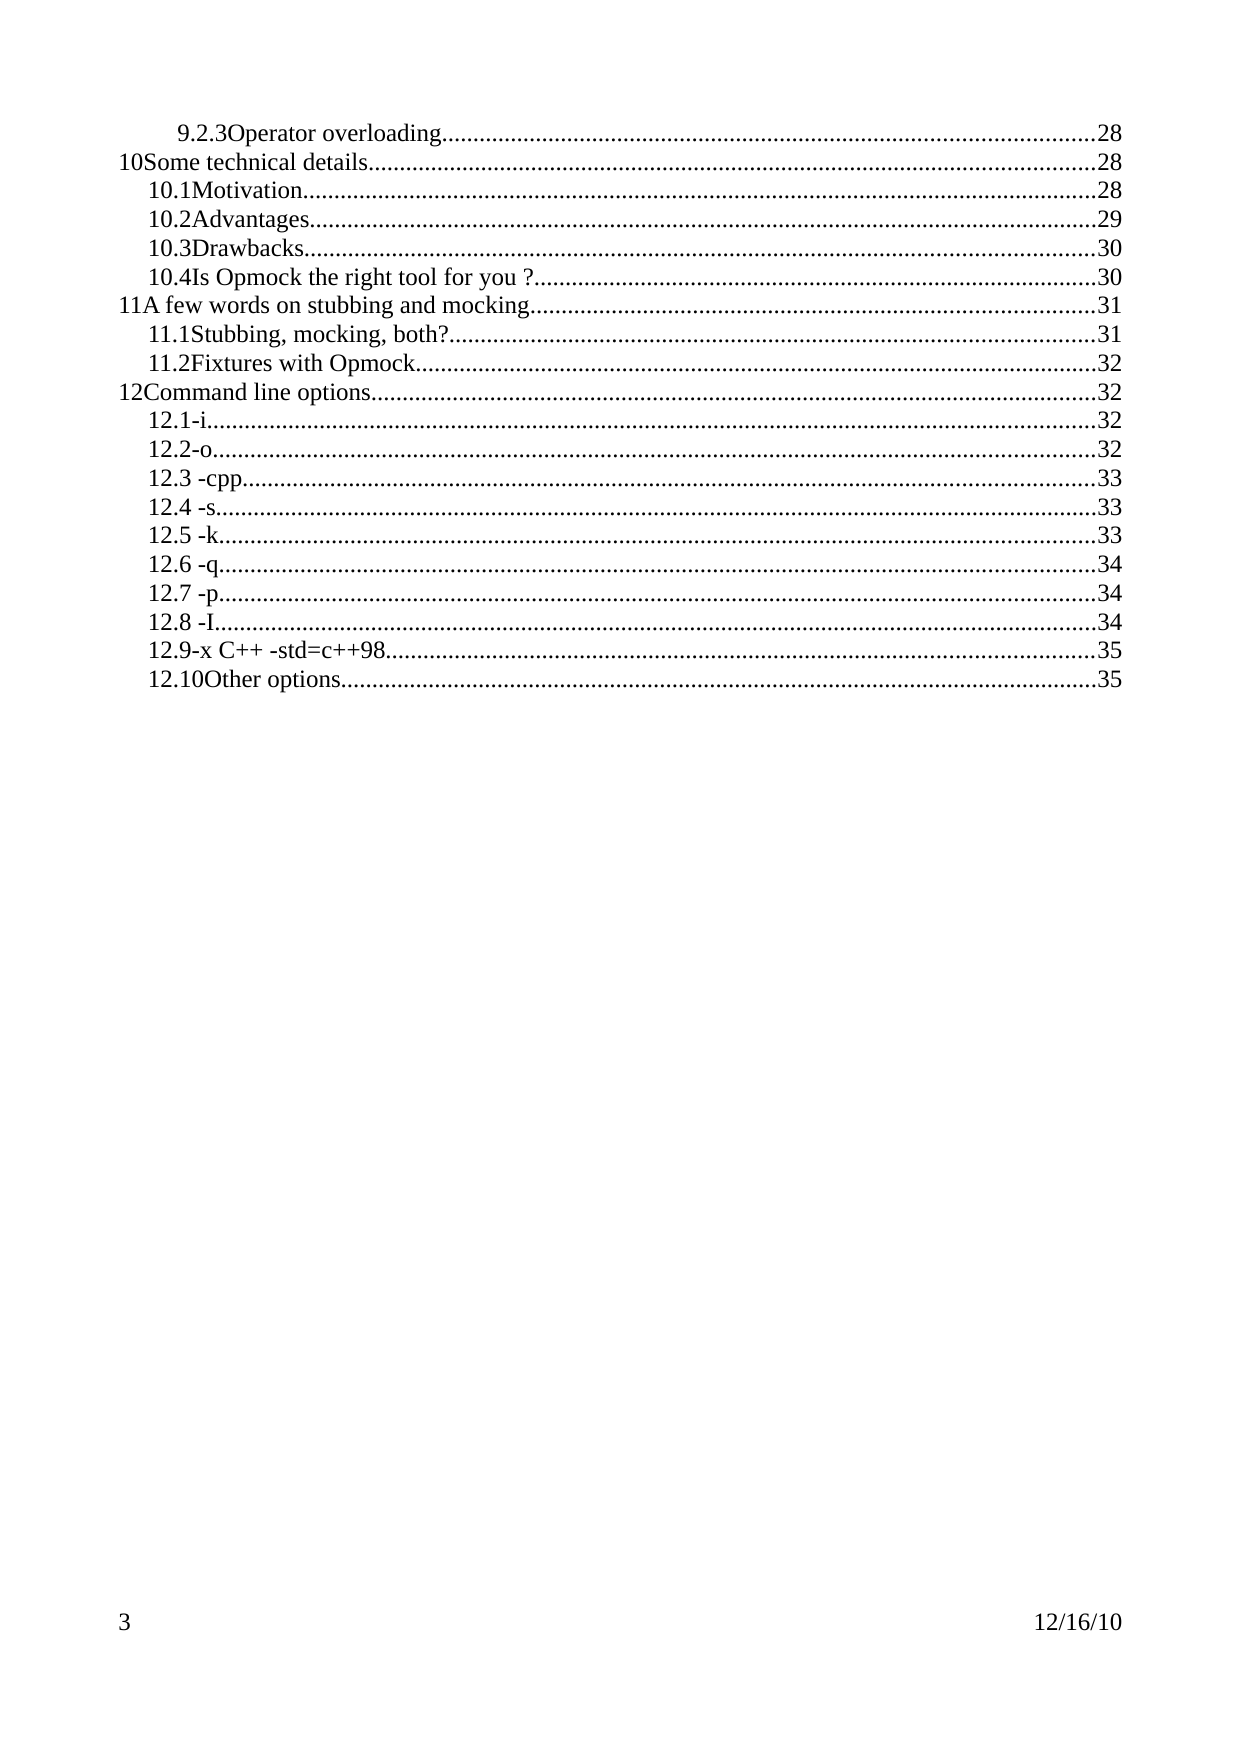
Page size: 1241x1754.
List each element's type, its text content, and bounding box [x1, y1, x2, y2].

text 12Command line options 32 [118, 377, 1122, 406]
text 10.3Drawbacks 30 [148, 233, 1122, 262]
text 12.9-x C++ -std=c++98 35 [148, 636, 1122, 664]
text 12.6 -q 34 [148, 549, 1122, 578]
text 12.3 -cpp 33 [148, 463, 1122, 492]
text 12.5 -k 33 [148, 521, 1122, 549]
text 12.8 -I 34 [148, 607, 1122, 636]
text 11.2Fixtures with Opmock 32 [148, 348, 1122, 377]
text 12.4 -s 33 [148, 492, 1122, 521]
text 10.2Advantages 29 [148, 204, 1122, 233]
text 11A few words on stubbing and mocking 31 [118, 291, 1122, 319]
text 9.2.3Operator overloading 28 [177, 118, 1122, 147]
text 10.4Is Opmock the right tool for you ? 30 [148, 262, 1122, 291]
text 10.1Motivation 28 [148, 176, 1122, 204]
text 12.10Other options 35 [148, 664, 1122, 693]
text 12.2-o 32 [148, 434, 1122, 463]
text 12.1-i 32 [148, 406, 1122, 434]
text 10Some technical details 28 [118, 147, 1122, 176]
text 11.1Stubbing, mocking, both? 31 [148, 319, 1122, 348]
text 12.7 -p 34 [148, 578, 1122, 607]
